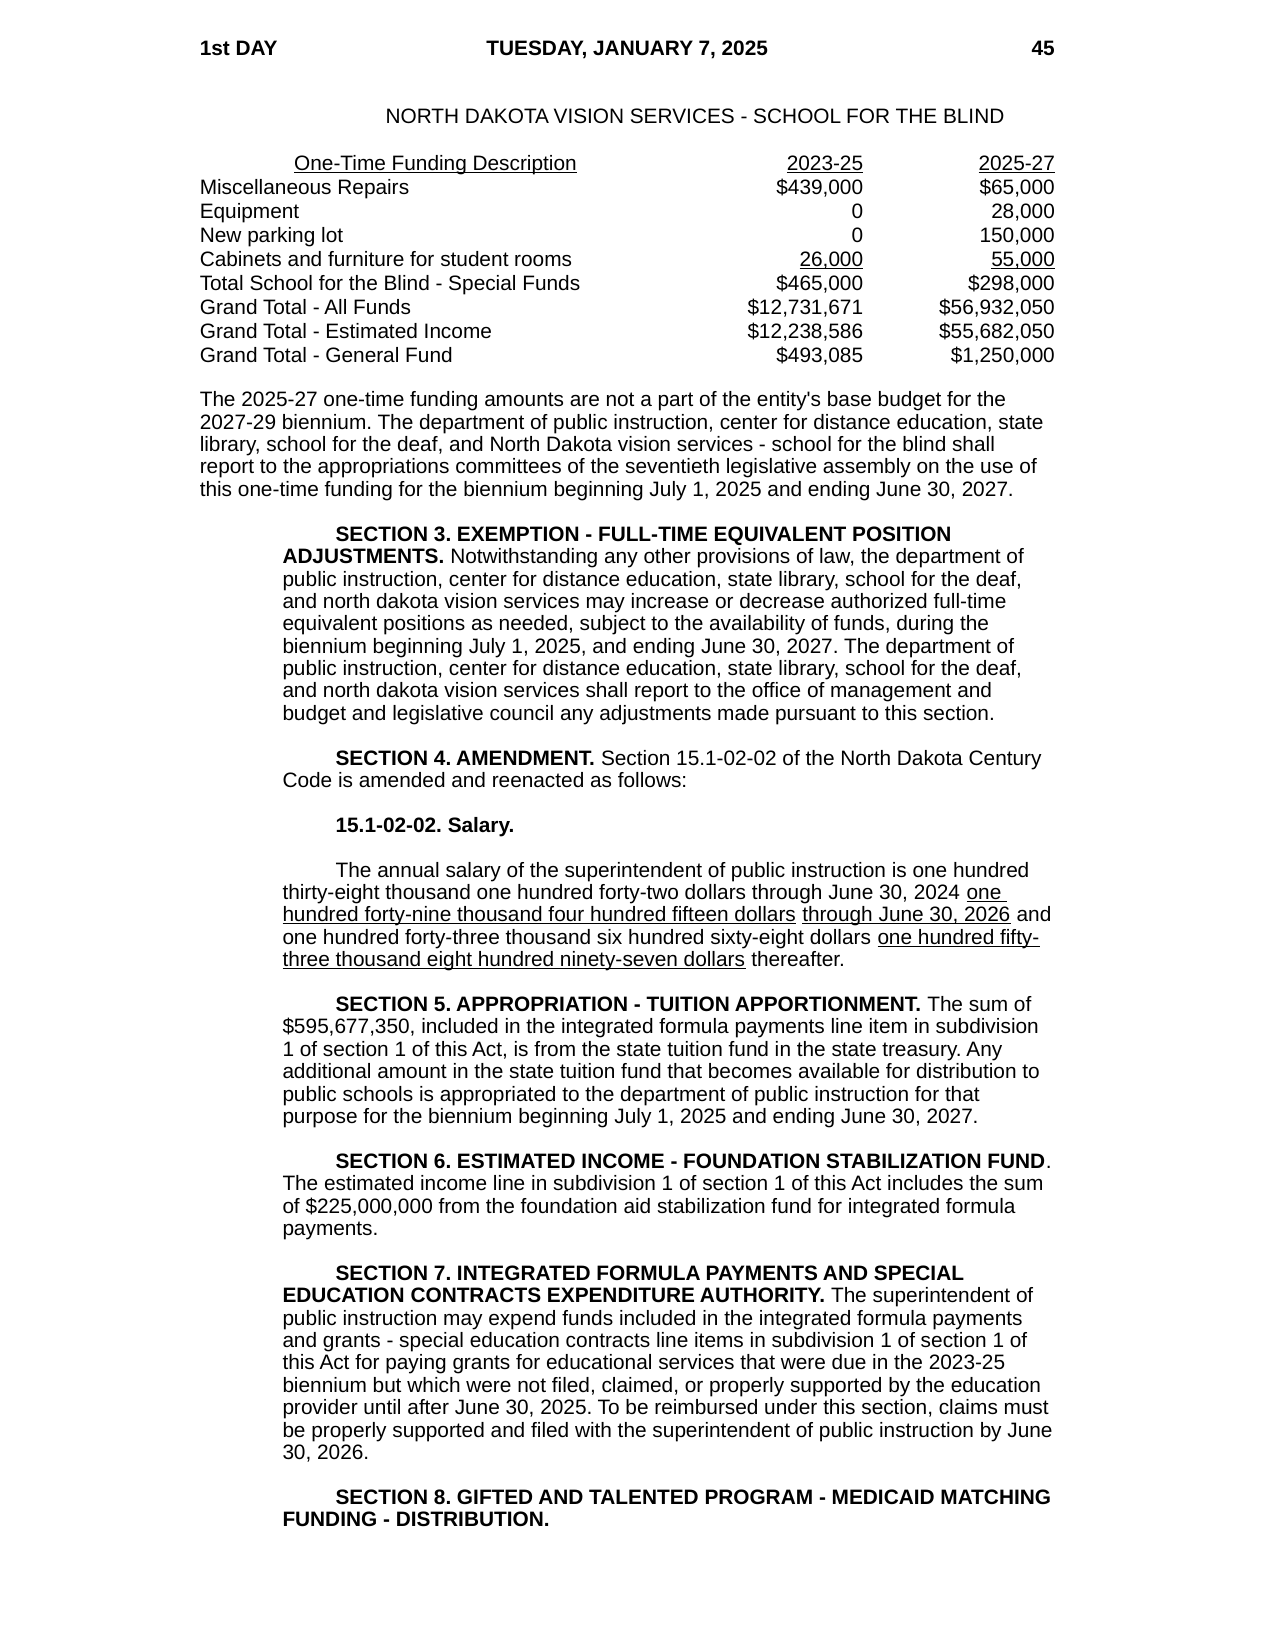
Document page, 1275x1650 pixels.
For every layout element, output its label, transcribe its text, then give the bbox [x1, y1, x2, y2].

table_cell Grand Total - General Fund [200, 343, 671, 366]
table_cell 26,000 [671, 247, 863, 271]
table_cell Grand Total - All Funds [200, 295, 671, 318]
table_cell New parking lot [200, 223, 671, 247]
table_cell Miscellaneous Repairs [200, 175, 671, 199]
text SECTION 8. GIFTED AND TALENTED PROGRAM - MEDICAID MATCHING FUNDING - DISTRIBUTION. [282, 1486, 1054, 1531]
table_cell $65,000 [863, 175, 1054, 199]
text SECTION 5. APPROPRIATION - TUITION APPORTIONMENT. The sum of $595,677,350, included in the integrated formula payments line item in subdivision 1 of section 1 of this Act, is from the state tuition fund in the state treasury. Any additional amount in the state tuition fund that becomes available for distribution to public schools is appropriated to the department of public instruction for that purpose for the biennium beginning July 1, 2025 and ending June 30, 2027. [282, 993, 1054, 1128]
table_cell 0 [671, 199, 863, 223]
text SECTION 7. INTEGRATED FORMULA PAYMENTS AND SPECIAL EDUCATION CONTRACTS EXPENDITURE AUTHORITY. The superintendent of public instruction may expend funds included in the integrated formula payments and grants - special education contracts line items in subdivision 1 of section 1 of this Act for paying grants for educational services that were due in the 2023-25 biennium but which were not filed, claimed, or properly supported by the education provider until after June 30, 2025. To be reimbursed under this section, claims must be properly supported and filed with the superintendent of public instruction by June 30, 2026. [282, 1262, 1054, 1464]
table_header One-Time Funding Description [200, 151, 671, 175]
table_header 2023-25 [671, 151, 863, 175]
table_cell $1,250,000 [863, 343, 1054, 366]
table_cell 55,000 [863, 247, 1054, 271]
text NORTH DAKOTA VISION SERVICES - SCHOOL FOR THE BLIND [282, 106, 1054, 128]
text The 2025-27 one-time funding amounts are not a part of the entity's base budget for the 2027-29 biennium. The department of public instruction, center for distance education, state library, school for the deaf, and North Dakota vision services - school for the blind shall report to the appropriations committees of the seventieth legislative assembly on the use of this one-time funding for the biennium beginning July 1, 2025 and ending June 30, 2027. [199, 389, 1054, 501]
table_cell $465,000 [671, 271, 863, 294]
text [0, 0, 118, 42]
table_cell $12,731,671 [671, 295, 863, 318]
text The annual salary of the superintendent of public instruction is one hundred thirty-eight thousand one hundred forty-two dollars through June 30, 2024 one hundred forty-nine thousand four hundred fifteen dollars through June 30, 2026 and one hundred forty-three thousand six hundred sixty-eight dollars one hundred fifty-three thousand eight hundred ninety-seven dollars thereafter. [282, 859, 1054, 971]
text SECTION 3. EXEMPTION - FULL-TIME EQUIVALENT POSITION ADJUSTMENTS. Notwithstanding any other provisions of law, the department of public instruction, center for distance education, state library, school for the deaf, and north dakota vision services may increase or decrease authorized full-time equivalent positions as needed, subject to the availability of funds, during the biennium beginning July 1, 2025, and ending June 30, 2027. The department of public instruction, center for distance education, state library, school for the deaf, and north dakota vision services shall report to the office of management and budget and legislative council any adjustments made pursuant to this section. [282, 523, 1054, 725]
subtitle Page 45 [9, 9, 109, 33]
table_cell $439,000 [671, 175, 863, 199]
table_cell 150,000 [863, 223, 1054, 247]
table_cell Equipment [200, 199, 671, 223]
table_cell $493,085 [671, 343, 863, 366]
table_cell 28,000 [863, 199, 1054, 223]
table_cell Cabinets and furniture for student rooms [200, 247, 671, 271]
table_cell $12,238,586 [671, 319, 863, 342]
table_header 2025-27 [863, 151, 1054, 175]
table_cell Grand Total - Estimated Income [200, 319, 671, 342]
table_cell $56,932,050 [863, 295, 1054, 318]
table_cell Total School for the Blind - Special Funds [200, 271, 671, 294]
table_cell $55,682,050 [863, 319, 1054, 342]
text 15.1-02-02. Salary. [282, 814, 1054, 837]
text SECTION 4. AMENDMENT. Section 15.1-02-02 of the North Dakota Century Code is amended and reenacted as follows: [282, 747, 1054, 792]
table_cell 0 [671, 223, 863, 247]
table_cell $298,000 [863, 271, 1054, 294]
text SECTION 6. ESTIMATED INCOME - FOUNDATION STABILIZATION FUND. The estimated income line in subdivision 1 of section 1 of this Act includes the sum of $225,000,000 from the foundation aid stabilization fund for integrated formula payments. [282, 1150, 1054, 1240]
